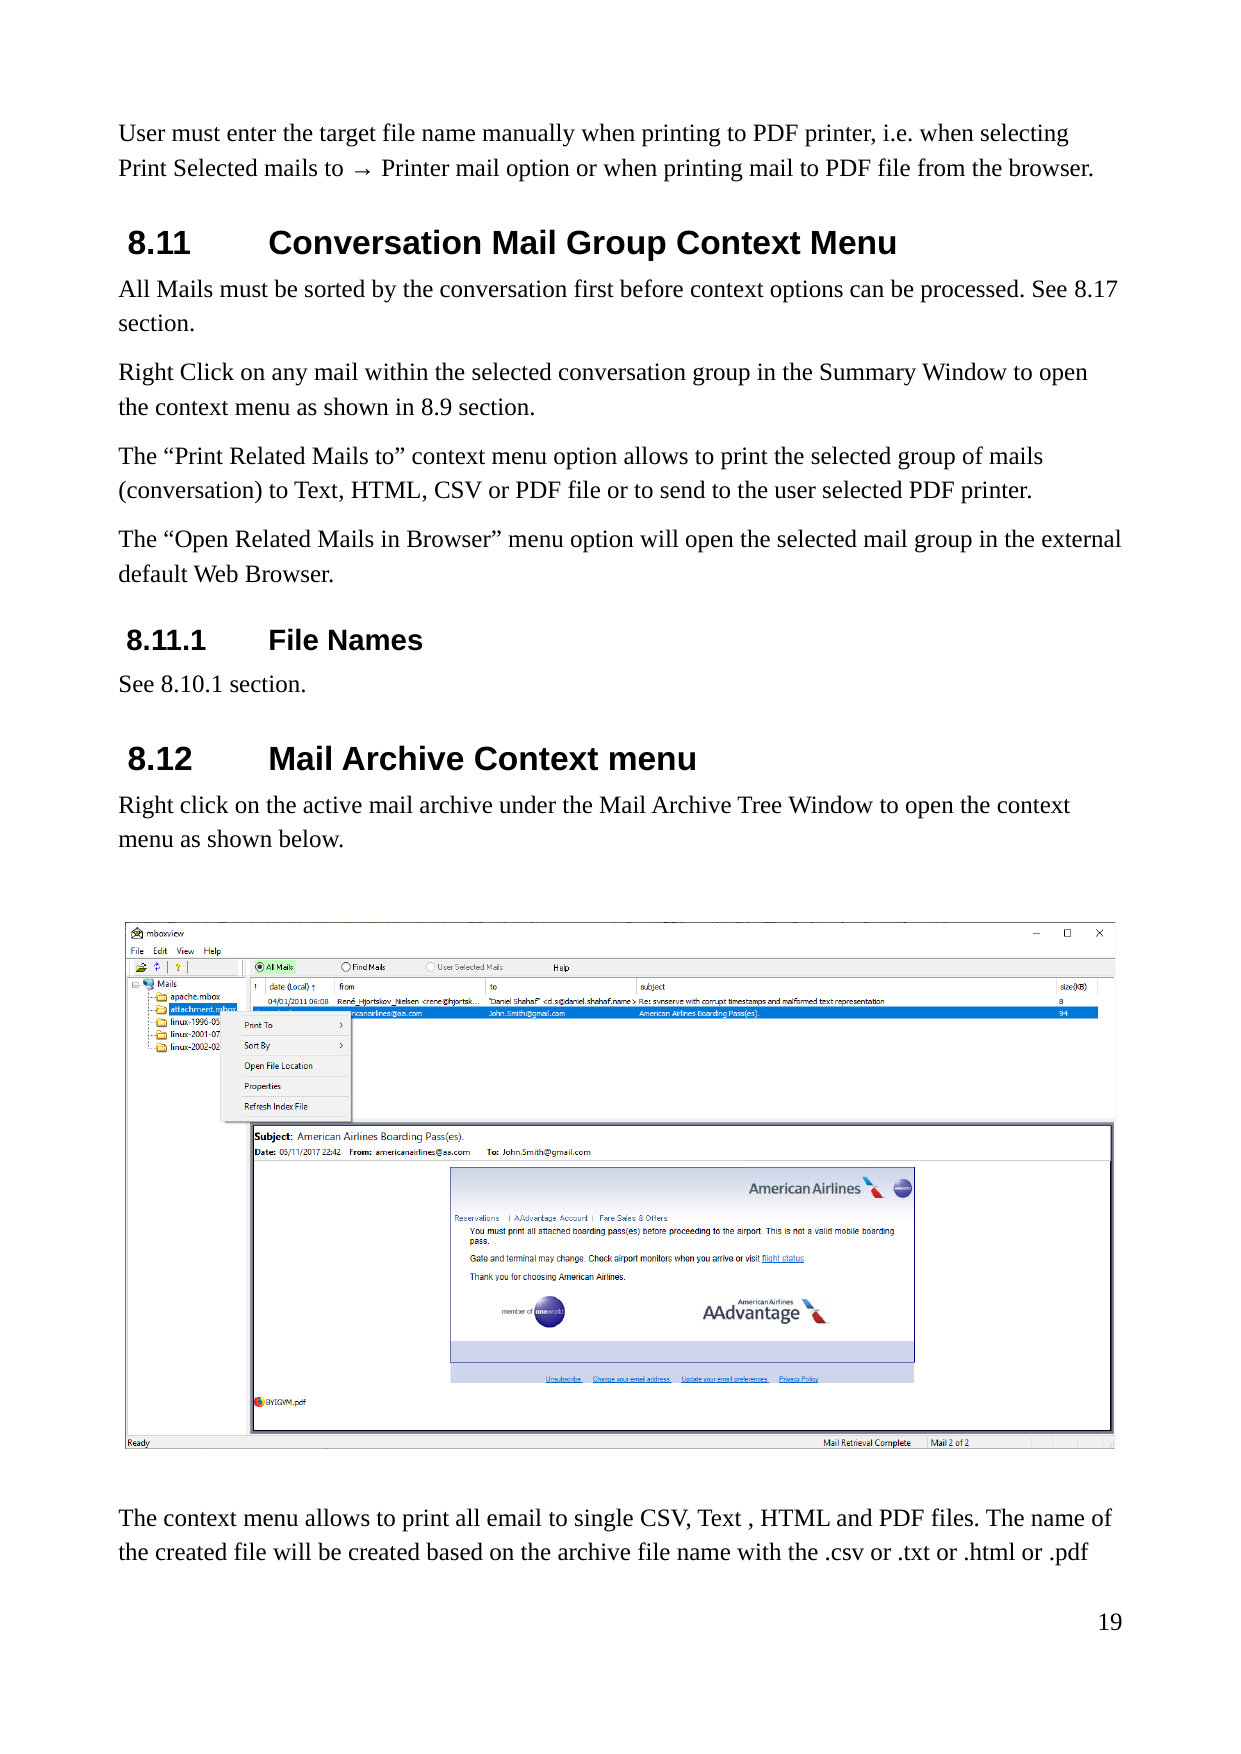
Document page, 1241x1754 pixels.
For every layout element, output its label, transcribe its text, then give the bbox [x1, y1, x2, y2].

text The “Open Related Mails in Browser” menu option will open the selected mail group in the external default Web Browser. [118, 524, 1122, 587]
subtitle File Names [118, 622, 1122, 656]
text The “Print Related Mails to” context menu option allows to print the selected group of mails (conversation) to Text, HTML, CSV or PDF file or to send to the user selected PDF printer. [118, 441, 1122, 504]
text Right click on the active mail archive under the Mail Archive Tree Window to open the context menu as shown below. [118, 790, 1122, 853]
picture [125, 922, 1116, 1449]
text The context menu allows to print all email to single CSV, Text , HTML and PDF files. The name of the created file will be created based on the archive file name with the .csv or .txt or .html or .pdf [118, 1503, 1122, 1566]
subtitle Conversation Mail Group Context Menu [118, 222, 1122, 261]
text See 8.10.1 section. [118, 669, 1122, 697]
text All Mails must be sorted by the conversation first before context options can be processed. See 8.17 section. [118, 274, 1122, 337]
text User must enter the target file name manually when printing to PDF printer, i.e. when selecting Print Selected mails to → Printer mail option or when printing mail to PDF file from the browser. [118, 118, 1122, 181]
subtitle Mail Archive Context menu [118, 738, 1122, 777]
text Right Click on any mail within the selected conversation group in the Summary Window to open the context menu as shown in 8.9 section. [118, 357, 1122, 420]
